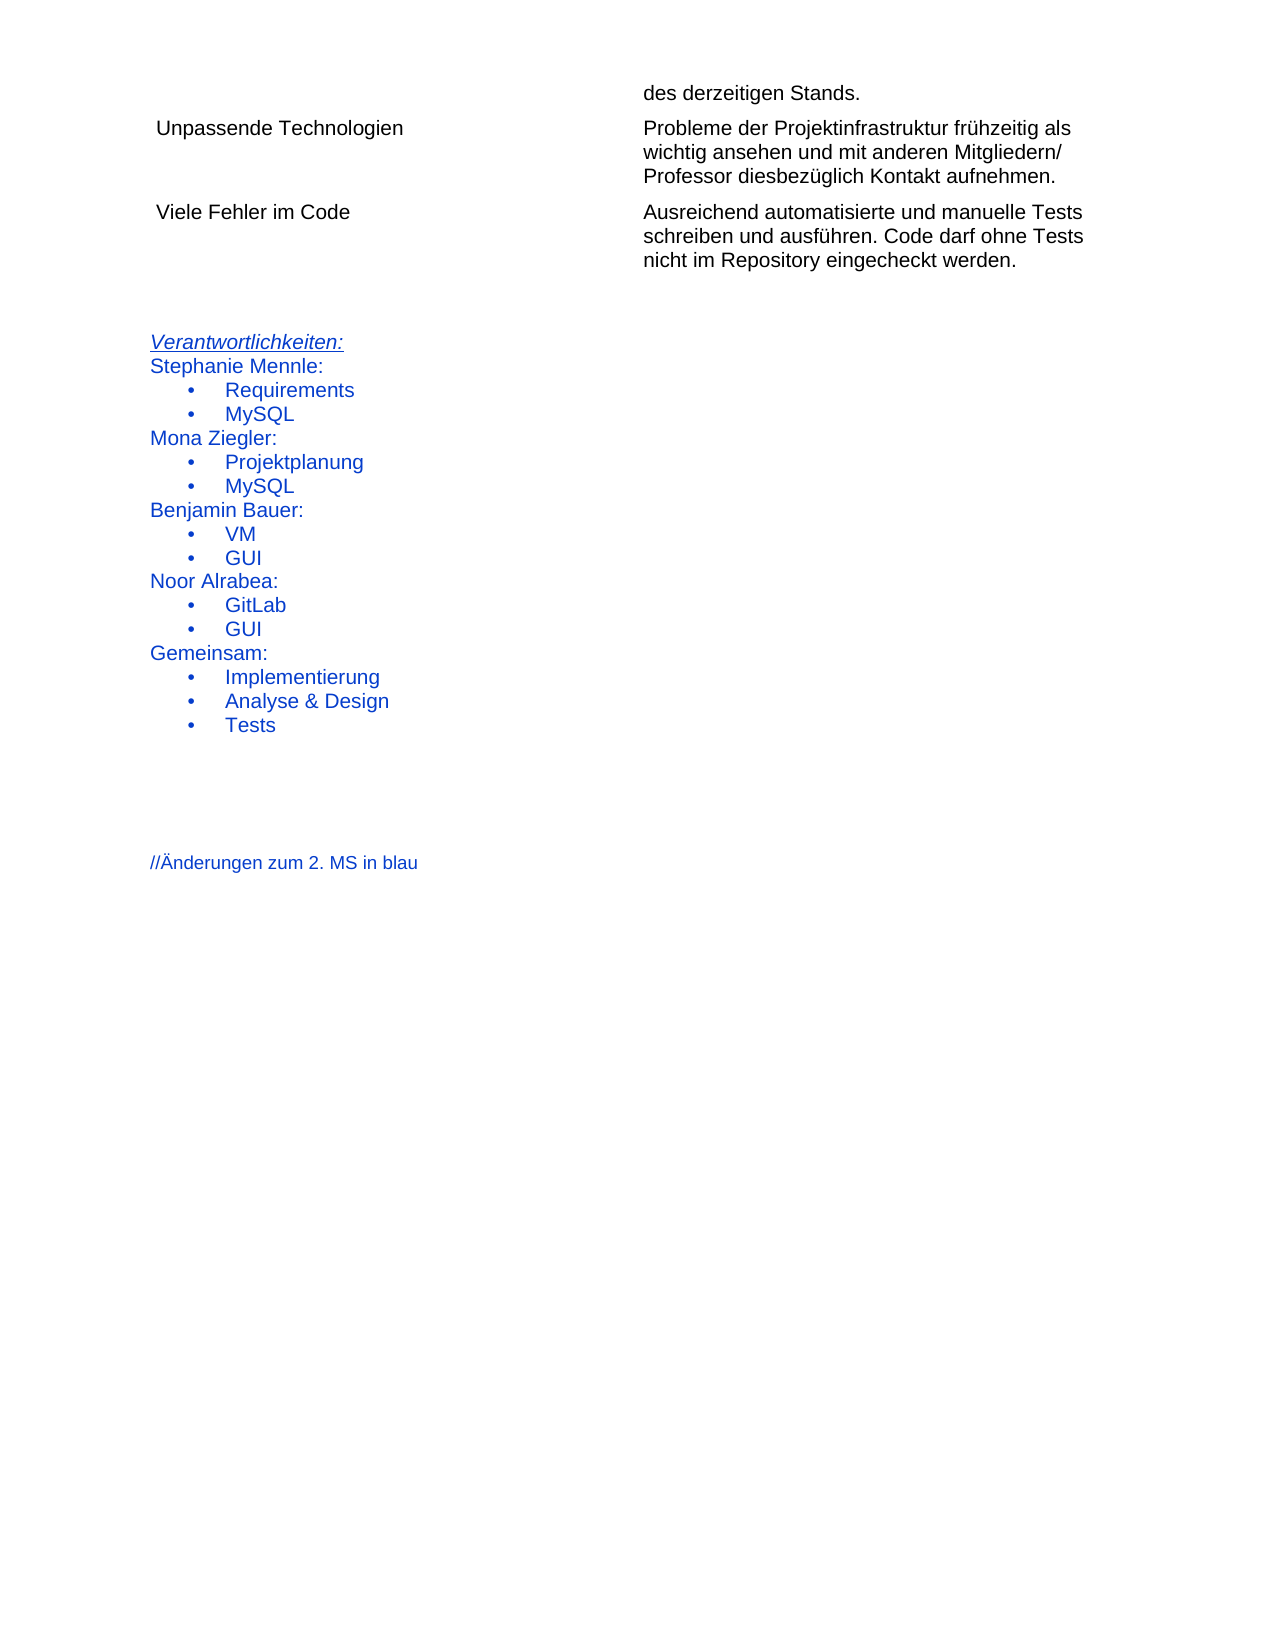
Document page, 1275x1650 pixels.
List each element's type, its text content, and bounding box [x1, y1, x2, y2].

list GitLab [187, 593, 1125, 617]
list GUI [187, 545, 1125, 569]
text Gemeinsam: [150, 641, 1125, 665]
text Mona Ziegler: [150, 426, 1125, 449]
text //Änderungen zum 2. MS in blau [150, 852, 1125, 874]
table_cell [150, 75, 637, 110]
table_cell Viele Fehler im Code [150, 194, 637, 277]
list Projektplanung [187, 449, 1125, 473]
list Requirements [187, 378, 1125, 402]
text Noor Alrabea: [150, 569, 1125, 593]
text Verantwortlichkeiten: [150, 330, 1125, 354]
table_cell des derzeitigen Stands. [638, 75, 1125, 110]
list Tests [187, 713, 1125, 737]
list Analyse & Design [187, 689, 1125, 713]
table_cell Probleme der Projektinfrastruktur frühzeitig als wichtig ansehen und mit anderen Mitgliedern/ Professor diesbezüglich Kontakt aufnehmen. [638, 110, 1125, 194]
list MySQL [187, 473, 1125, 497]
text Stephanie Mennle: [150, 354, 1125, 378]
list GUI [187, 617, 1125, 641]
list VM [187, 521, 1125, 545]
table_cell Ausreichend automatisierte und manuelle Tests schreiben und ausführen. Code darf ohne Tests nicht im Repository eingecheckt werden. [638, 194, 1125, 277]
list MySQL [187, 402, 1125, 426]
text Benjamin Bauer: [150, 497, 1125, 521]
table_cell Unpassende Technologien [150, 110, 637, 194]
list Implementierung [187, 665, 1125, 689]
